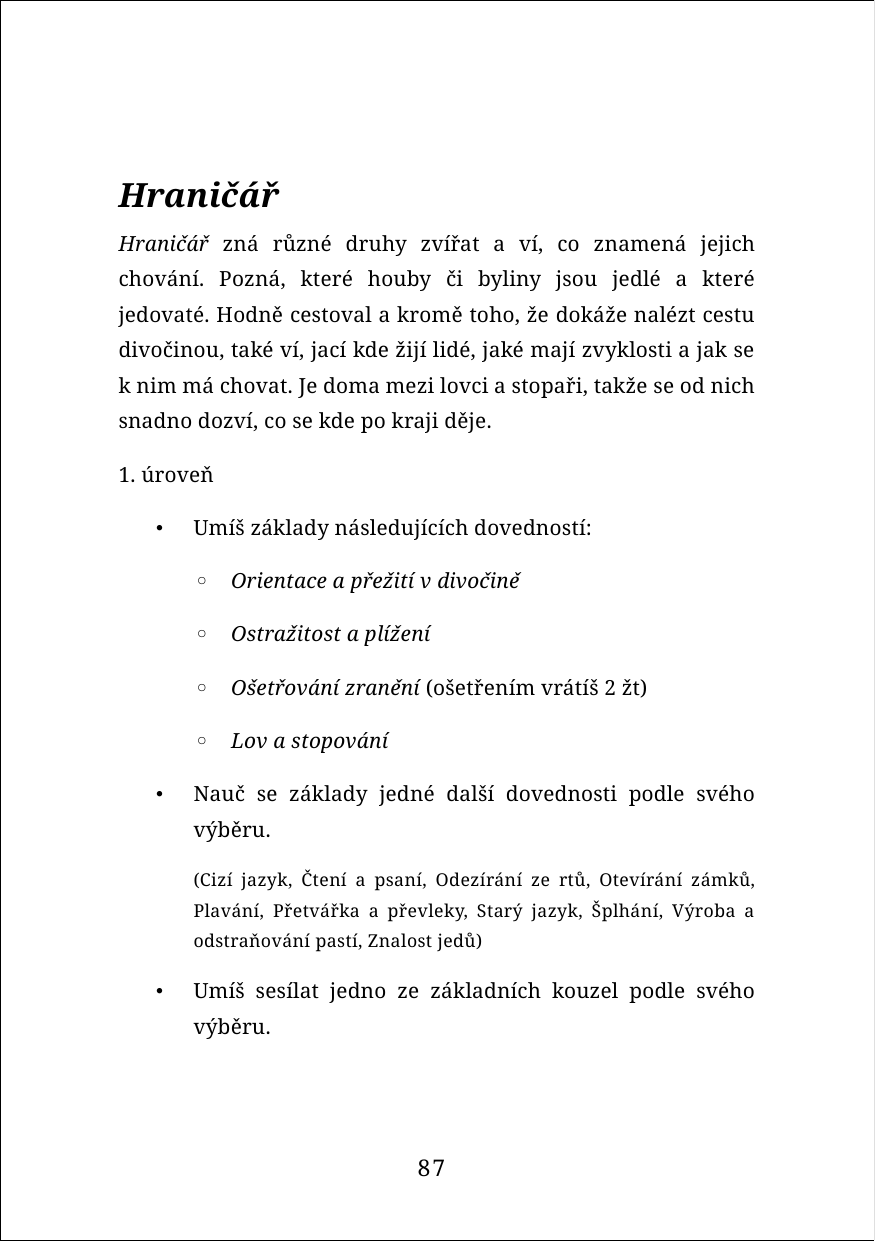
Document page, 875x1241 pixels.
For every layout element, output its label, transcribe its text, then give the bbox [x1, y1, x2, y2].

list Lov a stopování [193, 726, 756, 754]
list Umíš základy následujících dovedností: [156, 513, 756, 541]
list Nauč se základy jedné další dovednosti podle svého výběru. [156, 779, 756, 843]
subtitle Hraničář [118, 172, 756, 217]
list Umíš sesílat jedno ze základních kouzel podle svého výběru. [156, 976, 756, 1040]
list Ošetřování zranění (ošetřením vrátíš 2 žt) [193, 673, 756, 701]
list Ostražitost a plížení [193, 619, 756, 648]
list (Cizí jazyk, Čtení a psaní, Odezírání ze rtů, Otevírání zámků, Plavání, Přetvářka a převleky, Starý jazyk, Šplhání, Výroba a odstraňování pastí, Znalost jedů) [156, 868, 756, 952]
list Orientace a přežití v divočině [193, 566, 756, 595]
text 1. úroveň [118, 460, 756, 488]
text Hraničář zná různé druhy zvířat a ví, co znamená jejich chování. Pozná, které houby či byliny jsou jedlé a které jedovaté. Hodně cestoval a kromě toho, že dokáže nalézt cestu divočinou, také ví, jací kde žijí lidé, jaké mají zvyklosti a jak se k nim má chovat. Je doma mezi lovci a stopaři, takže se od nich snadno dozví, co se kde po kraji děje. [118, 229, 756, 435]
